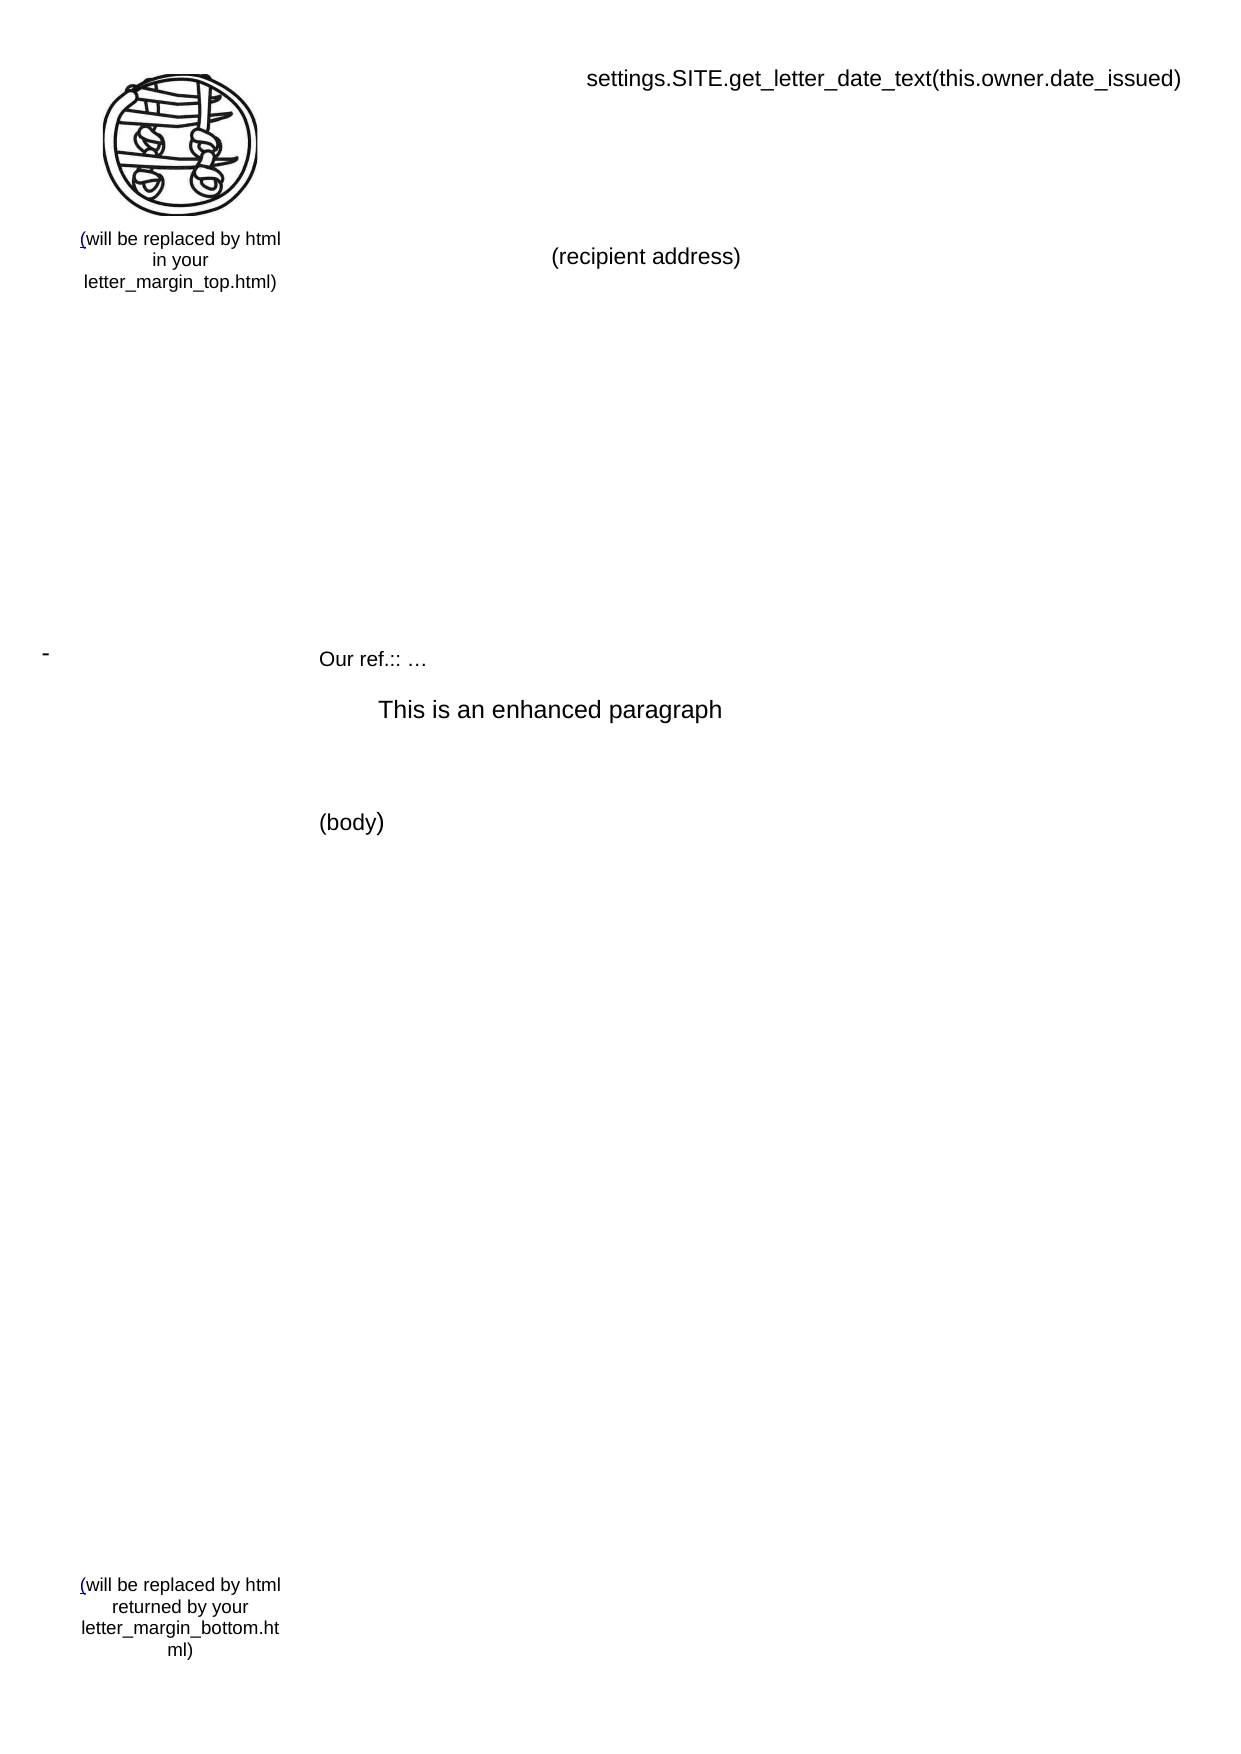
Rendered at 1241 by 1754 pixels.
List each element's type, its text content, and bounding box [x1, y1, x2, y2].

text - [41, 638, 59, 667]
text Our ref.:: … [319, 647, 1181, 671]
text (will be replaced by html returned by your letter_margin_bottom.html) [76, 1574, 284, 1660]
text (recipient address) [551, 243, 1153, 269]
picture [102, 74, 258, 216]
text (will be replaced by html in your letter_margin_top.html) [76, 228, 284, 292]
text (body) [319, 807, 1181, 836]
text This is an enhanced paragraph [378, 695, 1122, 723]
text settings.SITE.get_letter_date_text(this.owner.date_issued) [319, 65, 1181, 91]
